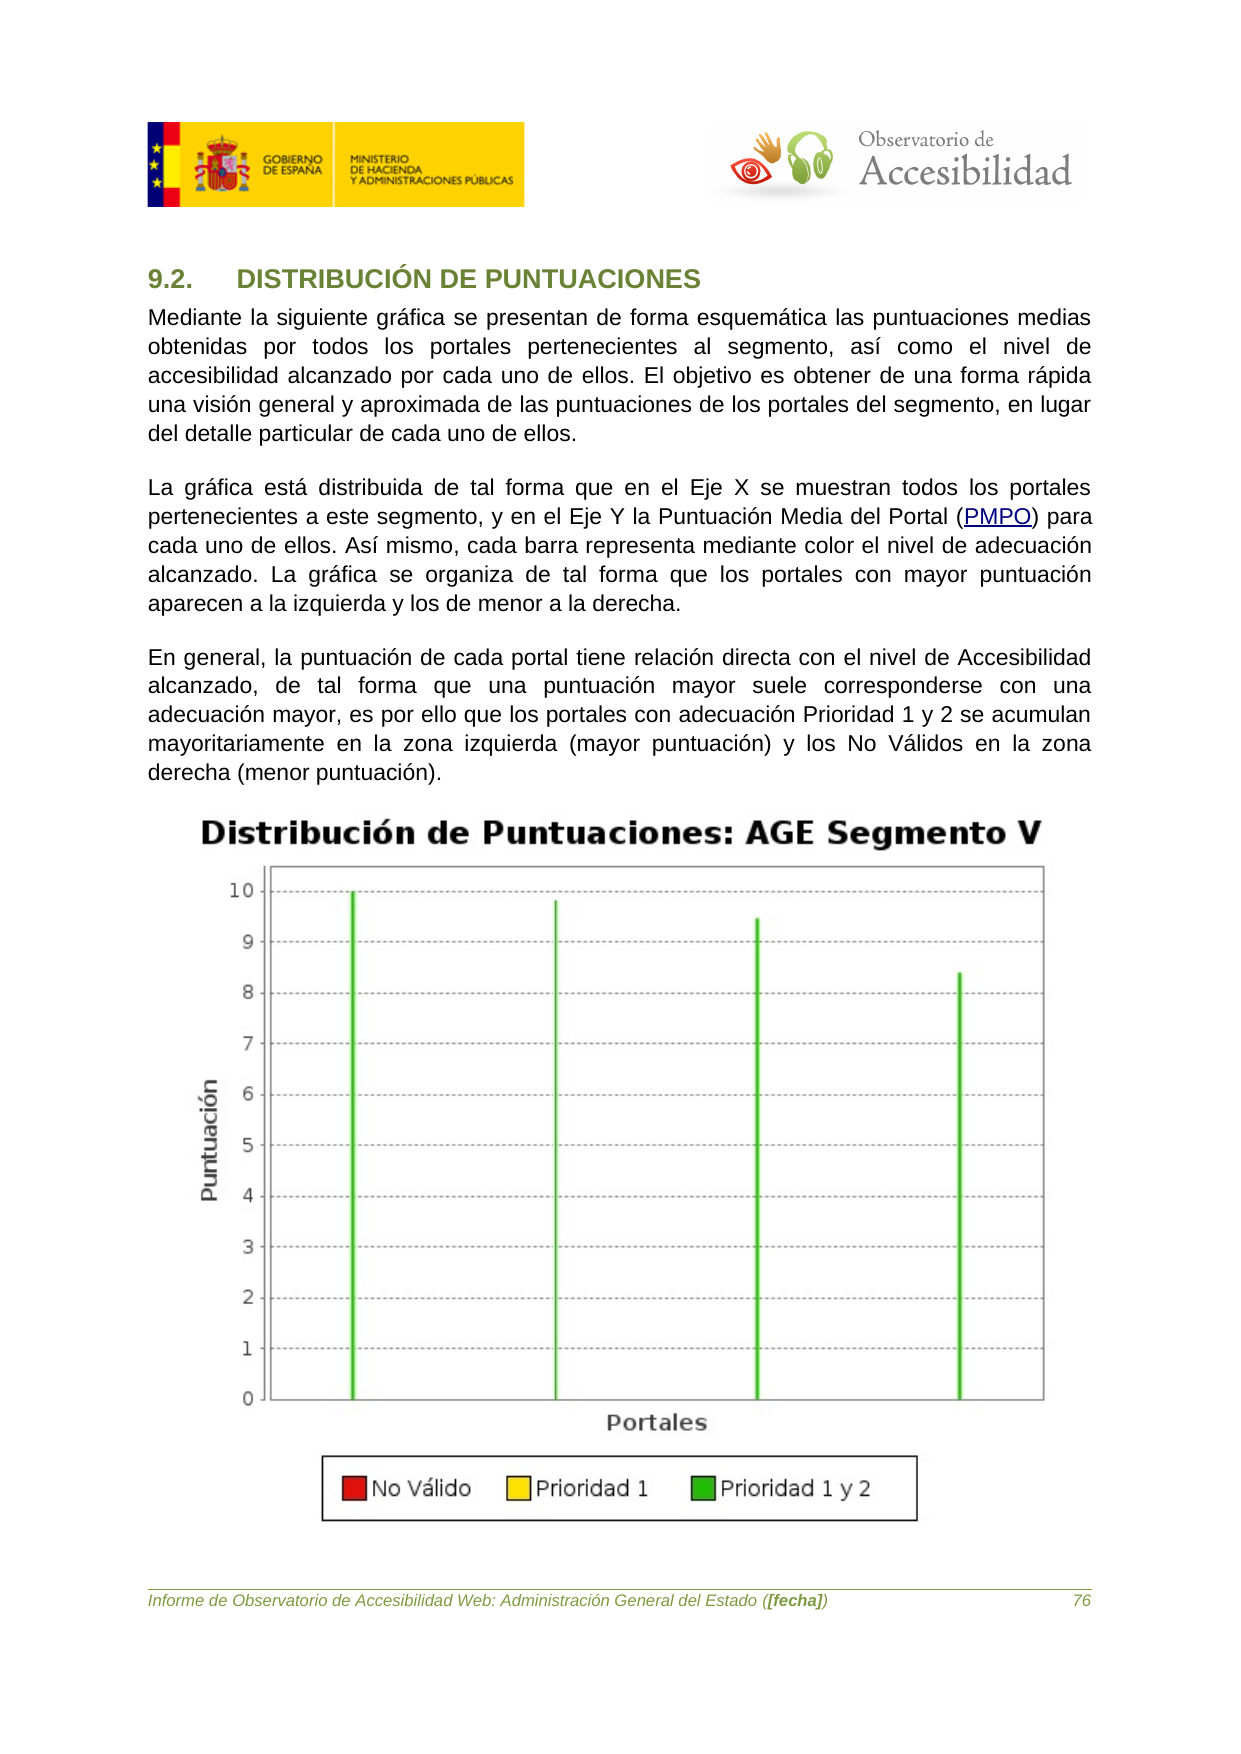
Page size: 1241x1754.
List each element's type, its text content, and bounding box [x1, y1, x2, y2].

text La gráfica está distribuida de tal forma que en el Eje X se muestran todos los portales pertenecientes a este segmento, y en el Eje Y la Puntuación Media del Portal (PMPO) para cada uno de ellos. Así mismo, cada barra representa mediante color el nivel de adecuación alcanzado. La gráfica se organiza de tal forma que los portales con mayor puntuación aparecen a la izquierda y los de menor a la derecha. [148, 474, 1092, 616]
text En general, la puntuación de cada portal tiene relación directa con el nivel de Accesibilidad alcanzado, de tal forma que una puntuación mayor suele corresponderse con una adecuación mayor, es por ello que los portales con adecuación Prioridad 1 y 2 se acumulan mayoritariamente en la zona izquierda (mayor puntuación) y los No Válidos en la zona derecha (menor puntuación). [148, 643, 1092, 786]
picture [147, 122, 525, 207]
text Mediante la siguiente gráfica se presentan de forma esquemática las puntuaciones medias obtenidas por todos los portales pertenecientes al segmento, así como el nivel de accesibilidad alcanzado por cada uno de ellos. El objetivo es obtener de una forma rápida una visión general y aproximada de las puntuaciones de los portales del segmento, en lugar del detalle particular de cada uno de ellos. [148, 304, 1092, 446]
picture [710, 122, 1086, 205]
list Distribución de puntuaciones [148, 263, 1092, 294]
picture [178, 813, 1062, 1523]
